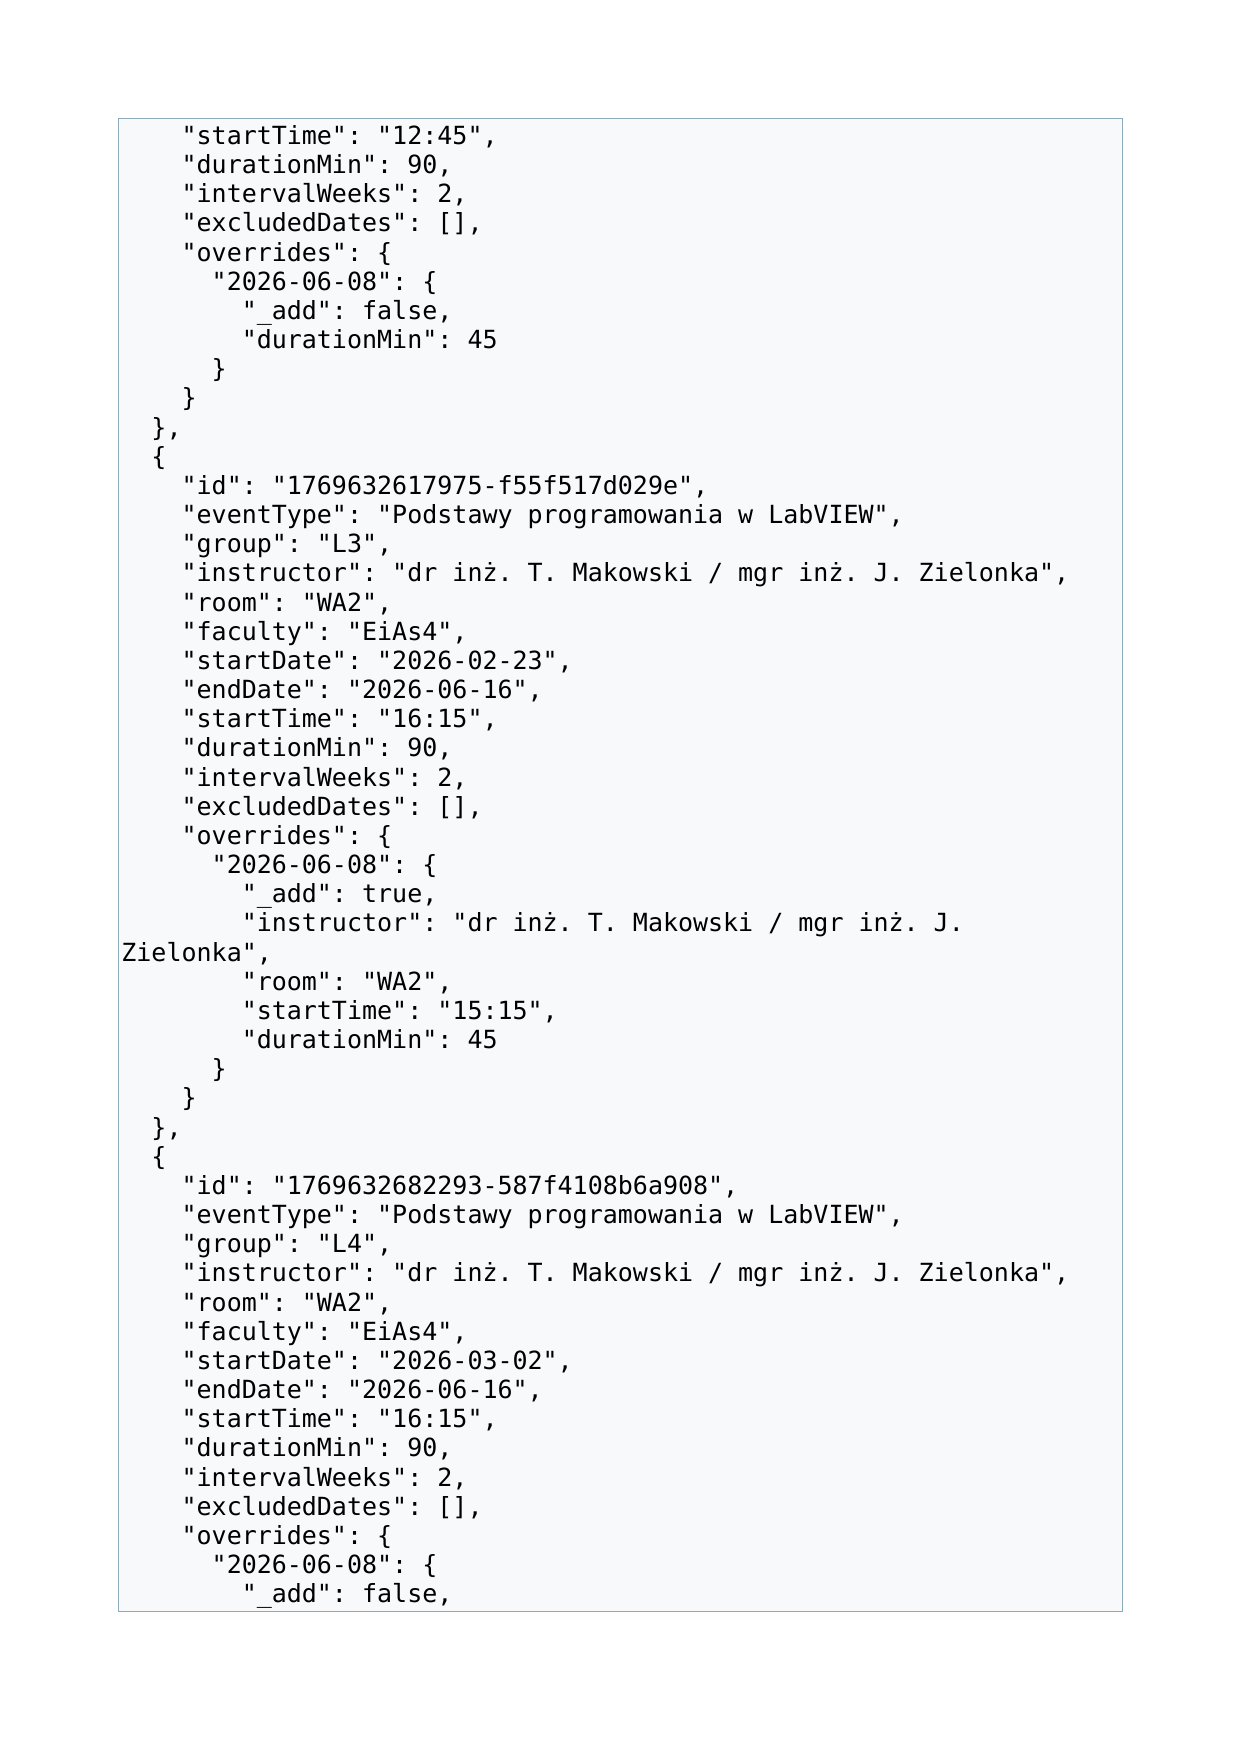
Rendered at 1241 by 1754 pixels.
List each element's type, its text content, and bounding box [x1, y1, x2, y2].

text "startTime": "12:45", "durationMin": 90, "intervalWeeks": 2, "excludedDates": [], "overrides": { "2026-06-08": { "_add": false, "durationMin": 45 } } }, { "id": "1769632617975-f55f517d029e", "eventType": "Podstawy programowania w LabVIEW", "group": "L3", "instructor": "dr inż. T. Makowski / mgr inż. J. Zielonka", "room": "WA2", "faculty": "EiAs4", "startDate": "2026-02-23", "endDate": "2026-06-16", "startTime": "16:15", "durationMin": 90, "intervalWeeks": 2, "excludedDates": [], "overrides": { "2026-06-08": { "_add": true, "instructor": "dr inż. T. Makowski / mgr inż. J. Zielonka", "room": "WA2", "startTime": "15:15", "durationMin": 45 } } }, { "id": "1769632682293-587f4108b6a908", "eventType": "Podstawy programowania w LabVIEW", "group": "L4", "instructor": "dr inż. T. Makowski / mgr inż. J. Zielonka", "room": "WA2", "faculty": "EiAs4", "startDate": "2026-03-02", "endDate": "2026-06-16", "startTime": "16:15", "durationMin": 90, "intervalWeeks": 2, "excludedDates": [], "overrides": { "2026-06-08": { "_add": false, [119, 119, 1122, 1611]
